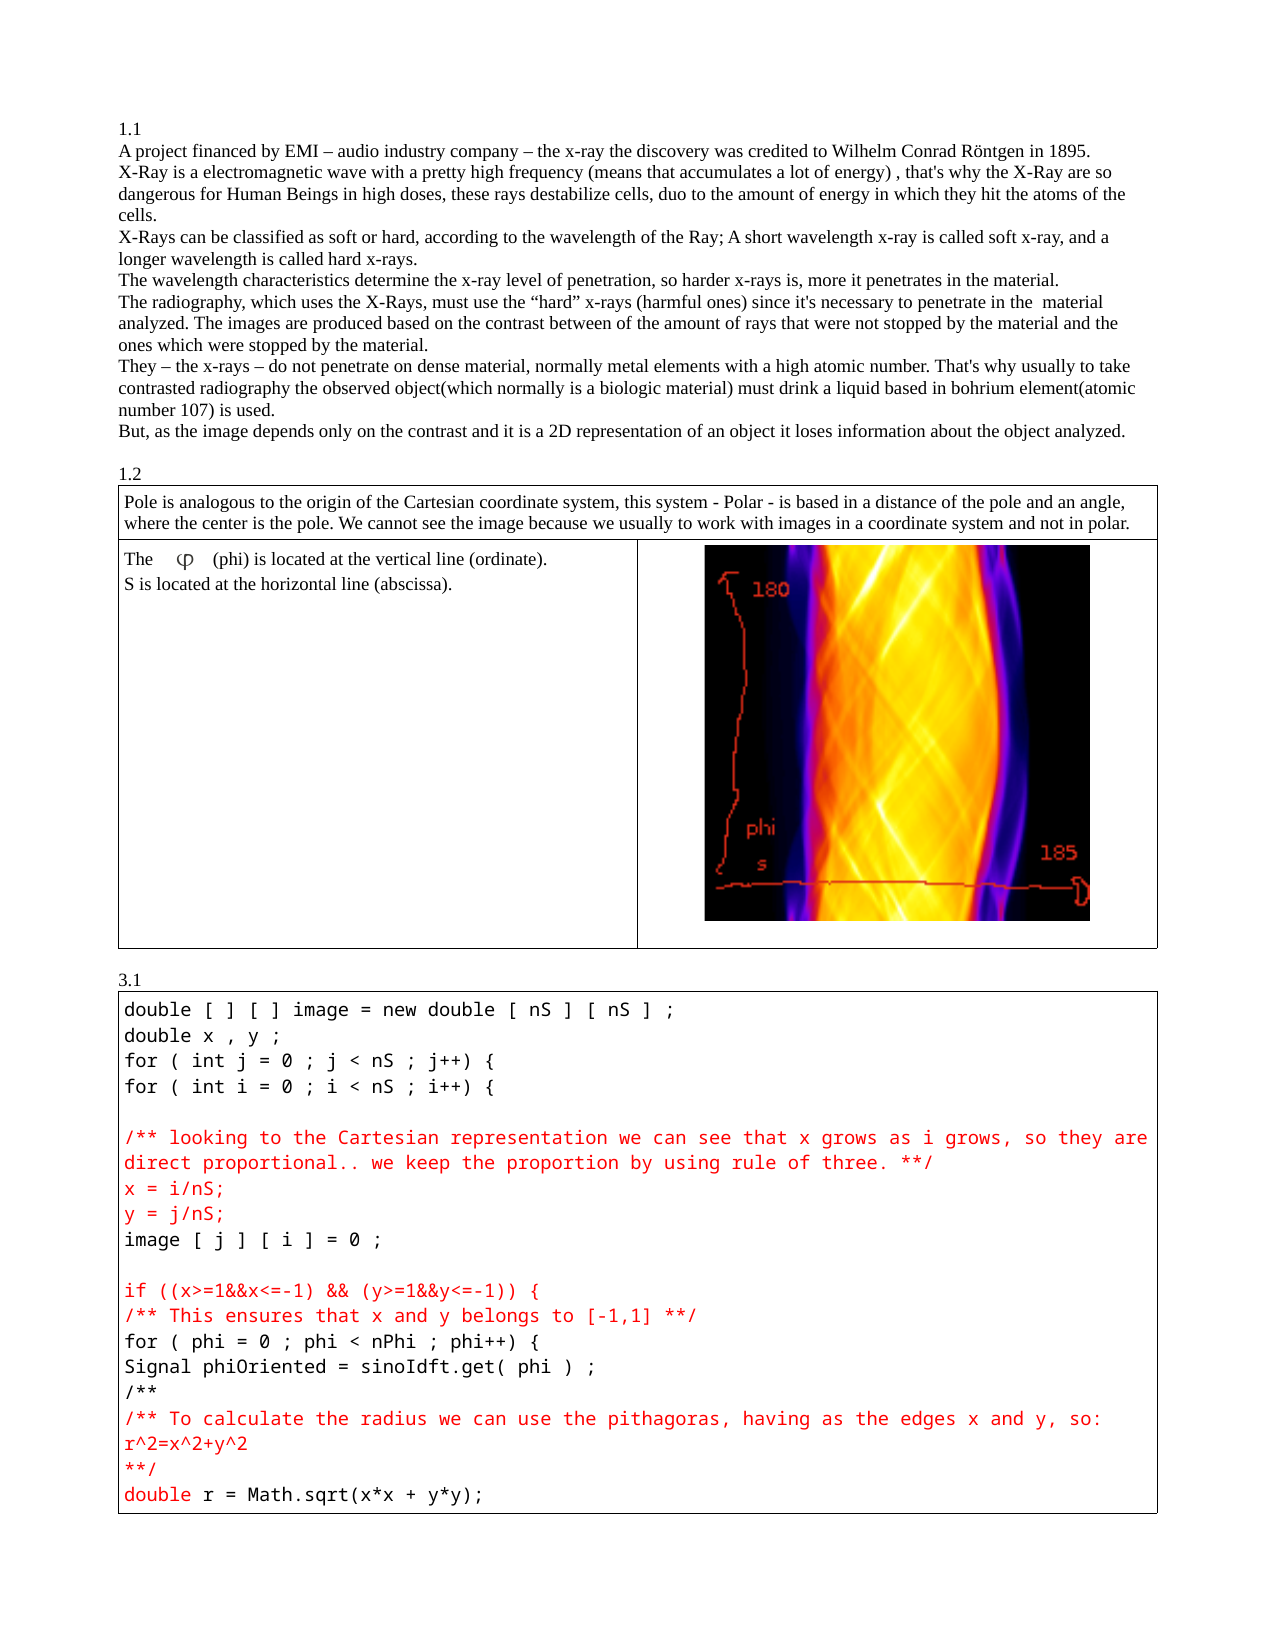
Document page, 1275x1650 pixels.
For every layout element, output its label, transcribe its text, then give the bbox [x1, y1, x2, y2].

text The radiography, which uses the X-Rays, must use the “hard” x-rays (harmful ones) since it's necessary to penetrate in the material analyzed. The images are produced based on the contrast between of the amount of rays that were not stopped by the material and the ones which were stopped by the material. [118, 291, 1157, 355]
picture [704, 545, 1090, 921]
text X-Ray is a electromagnetic wave with a pretty high frequency (means that accumulates a lot of energy) , that's why the X-Ray are so dangerous for Human Beings in high doses, these rays destabilize cells, duo to the amount of energy in which they hit the atoms of the cells. [118, 161, 1157, 226]
table_cell The (phi) is located at the vertical line (ordinate). S is located at the horizontal line (abscissa). [119, 540, 637, 947]
text But, as the image depends only on the contrast and it is a 2D representation of an object it loses information about the object analyzed. [118, 420, 1157, 442]
table_header Pole is analogous to the origin of the Cartesian coordinate system, this system - Polar - is based in a distance of the pole and an angle, where the center is the pole. We cannot see the image because we usually to work with images in a coordinate system and not in polar. [119, 486, 1157, 539]
text A project financed by EMI – audio industry company – the x-ray the discovery was credited to Wilhelm Conrad Röntgen in 1895. [118, 140, 1157, 161]
table_header double [ ] [ ] image = new double [ nS ] [ nS ] ; double x , y ; for ( int j = 0 ; j < nS ; j++) { for ( int i = 0 ; i < nS ; i++) { /** looking to the Cartesian representation we can see that x grows as i grows, so they are direct proportional.. we keep the proportion by using rule of three. **/ x = i/nS; y = j/nS; image [ j ] [ i ] = 0 ; if ((x>=1&&x<=-1) && (y>=1&&y<=-1)) { /** This ensures that x and y belongs to [-1,1] **/ for ( phi = 0 ; phi < nPhi ; phi++) { Signal phiOriented = sinoIdft.get( phi ) ; /** /** To calculate the radius we can use the pithagoras, having as the edges x and y, so: r^2=x^2+y^2 **/ double r = Math.sqrt(x*x + y*y); [119, 992, 1157, 1513]
text 1.1 [118, 118, 1157, 140]
text 3.1 [118, 969, 1157, 991]
text X-Rays can be classified as soft or hard, according to the wavelength of the Ray; A short wavelength x-ray is called soft x-ray, and a longer wavelength is called hard x-rays. [118, 226, 1157, 269]
table_cell [638, 540, 1157, 947]
text They – the x-rays – do not penetrate on dense material, normally metal elements with a high atomic number. That's why usually to take contrasted radiography the observed object(which normally is a biologic material) must drink a liquid based in bohrium element(atomic number 107) is used. [118, 355, 1157, 420]
text The wavelength characteristics determine the x-ray level of penetration, so harder x-rays is, more it penetrates in the material. [118, 269, 1157, 291]
text 1.2 [118, 463, 1157, 485]
